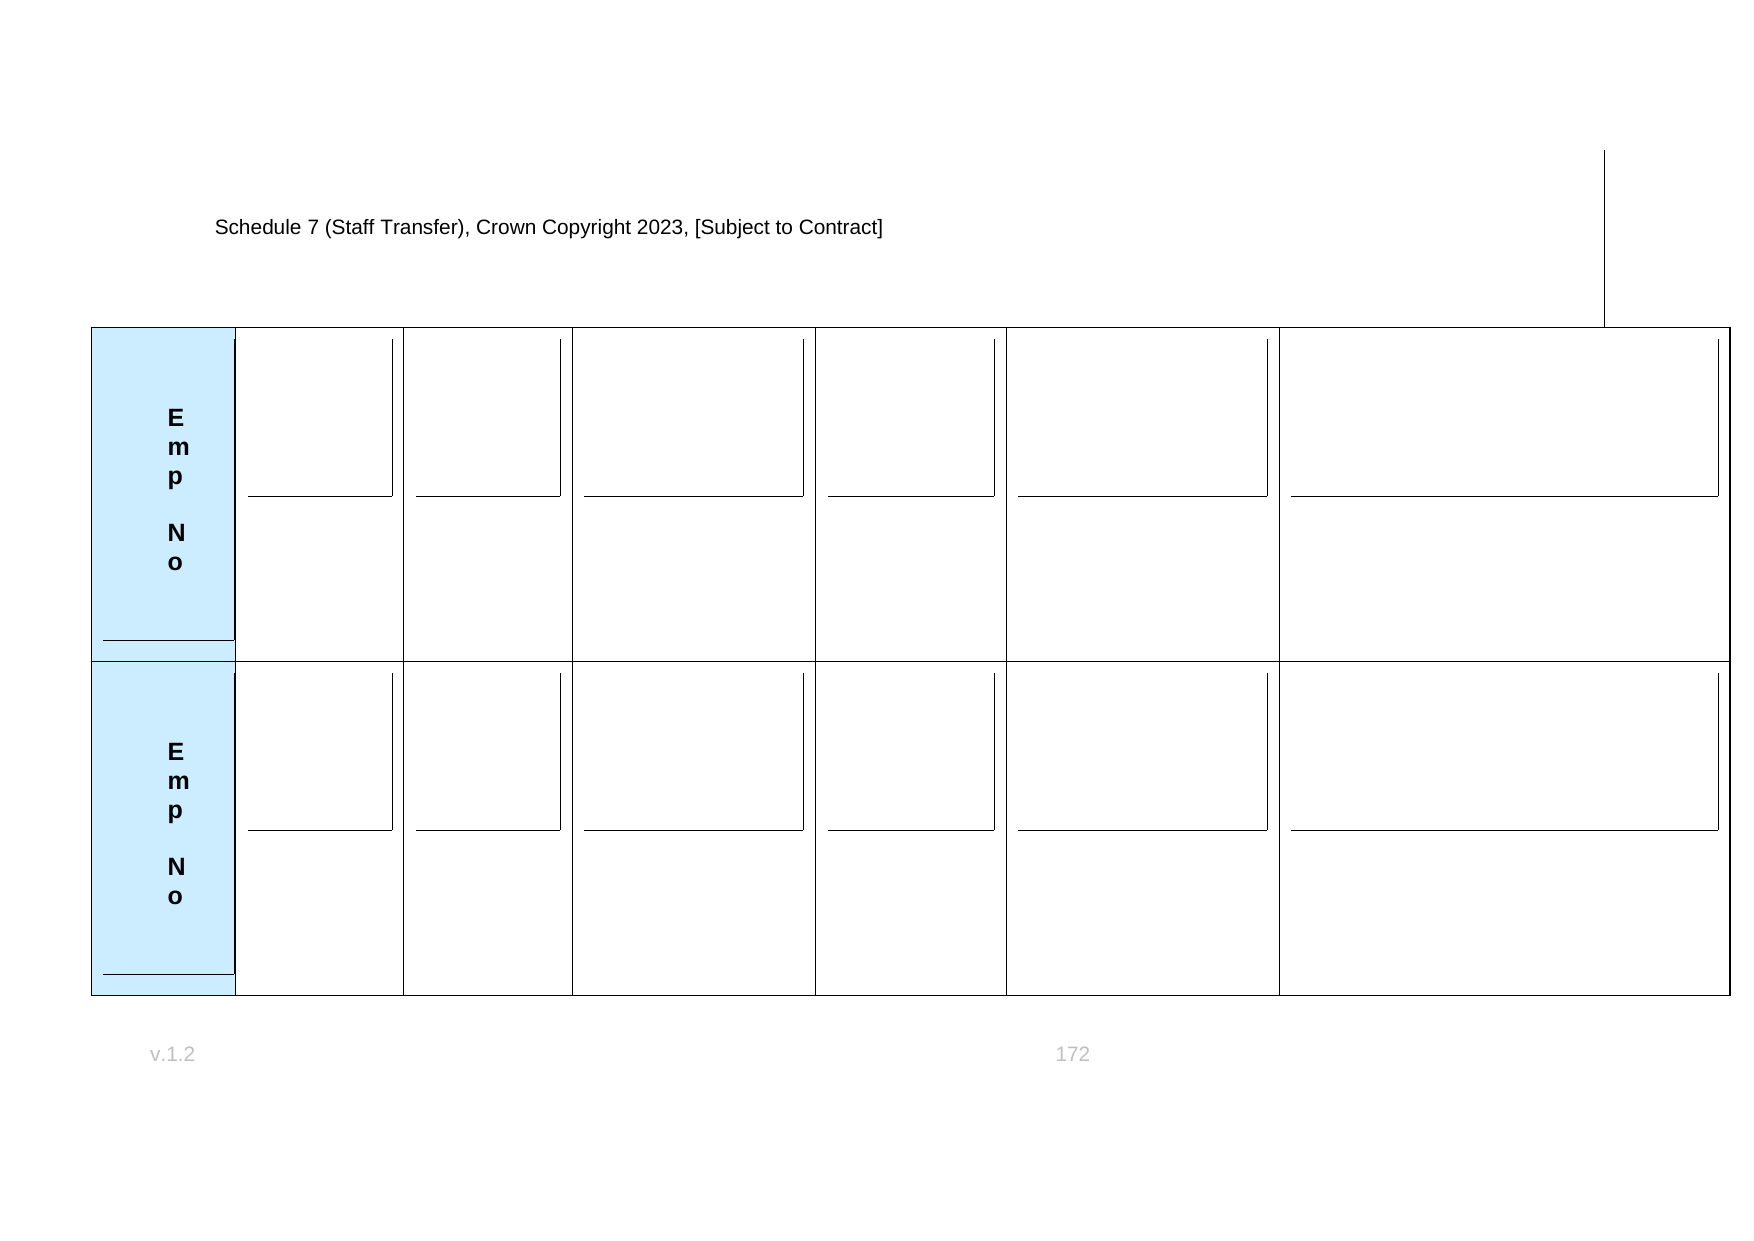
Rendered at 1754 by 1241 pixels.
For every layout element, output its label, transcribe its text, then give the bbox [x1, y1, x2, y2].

table_cell [236, 328, 403, 661]
table_cell [816, 662, 1006, 995]
table_cell Emp No [92, 328, 235, 661]
table_cell [1007, 328, 1279, 661]
table_cell [404, 328, 572, 661]
table_cell Emp No [92, 662, 235, 995]
table_cell [573, 662, 815, 995]
table_cell [573, 328, 815, 661]
table_cell [404, 662, 572, 995]
table_cell [816, 328, 1006, 661]
table_cell [1007, 662, 1279, 995]
table_cell [236, 662, 403, 995]
table_cell [1280, 328, 1729, 661]
table_cell [1280, 662, 1729, 995]
